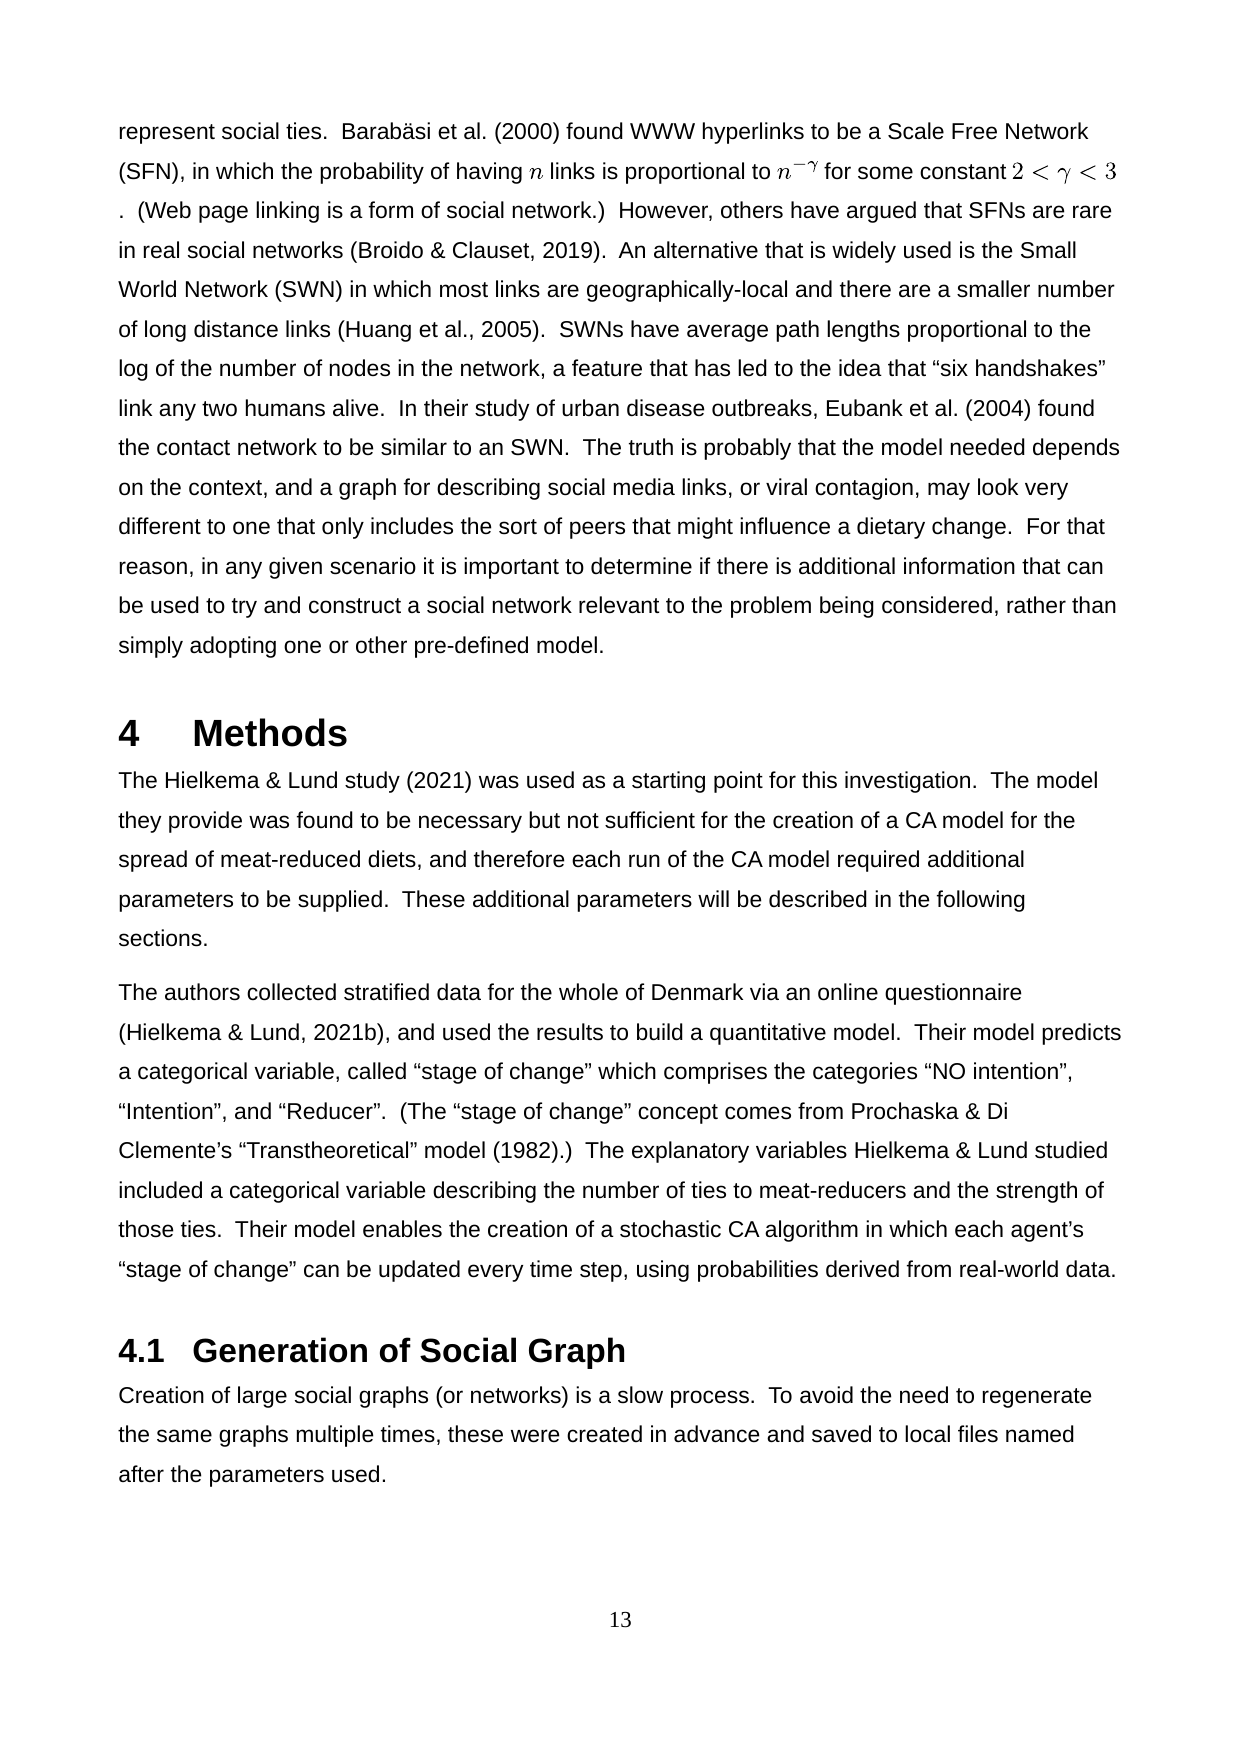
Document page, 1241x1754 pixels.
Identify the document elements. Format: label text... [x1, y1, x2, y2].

subtitle Generation of Social Graph [118, 1331, 1122, 1369]
text The Hielkema & Lund study (2021) was used as a starting point for this investigation. The model they provide was found to be necessary but not sufficient for the creation of a CA model for the spread of meat-reduced diets, and therefore each run of the CA model required additional parameters to be supplied. These additional parameters will be described in the following sections. [118, 767, 1122, 951]
text The authors collected stratified data for the whole of Denmark via an online questionnaire (Hielkema & Lund, 2021b), and used the results to build a quantitative model. Their model predicts a categorical variable, called “stage of change” which comprises the categories “NO intention”, “Intention”, and “Reducer”. (The “stage of change” concept comes from Prochaska & Di Clemente’s “Transtheoretical” model (1982).) The explanatory variables Hielkema & Lund studied included a categorical variable describing the number of ties to meat-reducers and the strength of those ties. Their model enables the creation of a stochastic CA algorithm in which each agent’s “stage of change” can be updated every time step, using probabilities derived from real-world data. [118, 979, 1122, 1282]
text represent social ties. Barabäsi et al. (2000) found WWW hyperlinks to be a Scale Free Network (SFN), in which the probability of having links is proportional to for some constant . (Web page linking is a form of social network.) However, others have argued that SFNs are rare in real social networks (Broido & Clauset, 2019). An alternative that is widely used is the Small World Network (SWN) in which most links are geographically-local and there are a smaller number of long distance links (Huang et al., 2005). SWNs have average path lengths proportional to the log of the number of nodes in the network, a feature that has led to the idea that “six handshakes” link any two humans alive. In their study of urban disease outbreaks, Eubank et al. (2004) found the contact network to be similar to an SWN. The truth is probably that the model needed depends on the context, and a graph for describing social media links, or viral contagion, may look very different to one that only includes the sort of peers that might influence a dietary change. For that reason, in any given scenario it is important to determine if there is additional information that can be used to try and construct a social network relevant to the problem being considered, rather than simply adopting one or other pre-defined model. [118, 118, 1122, 658]
text Creation of large social graphs (or networks) is a slow process. To avoid the need to regenerate the same graphs multiple times, these were created in advance and saved to local files named after the parameters used. [118, 1382, 1122, 1487]
subtitle Methods [118, 711, 1122, 754]
